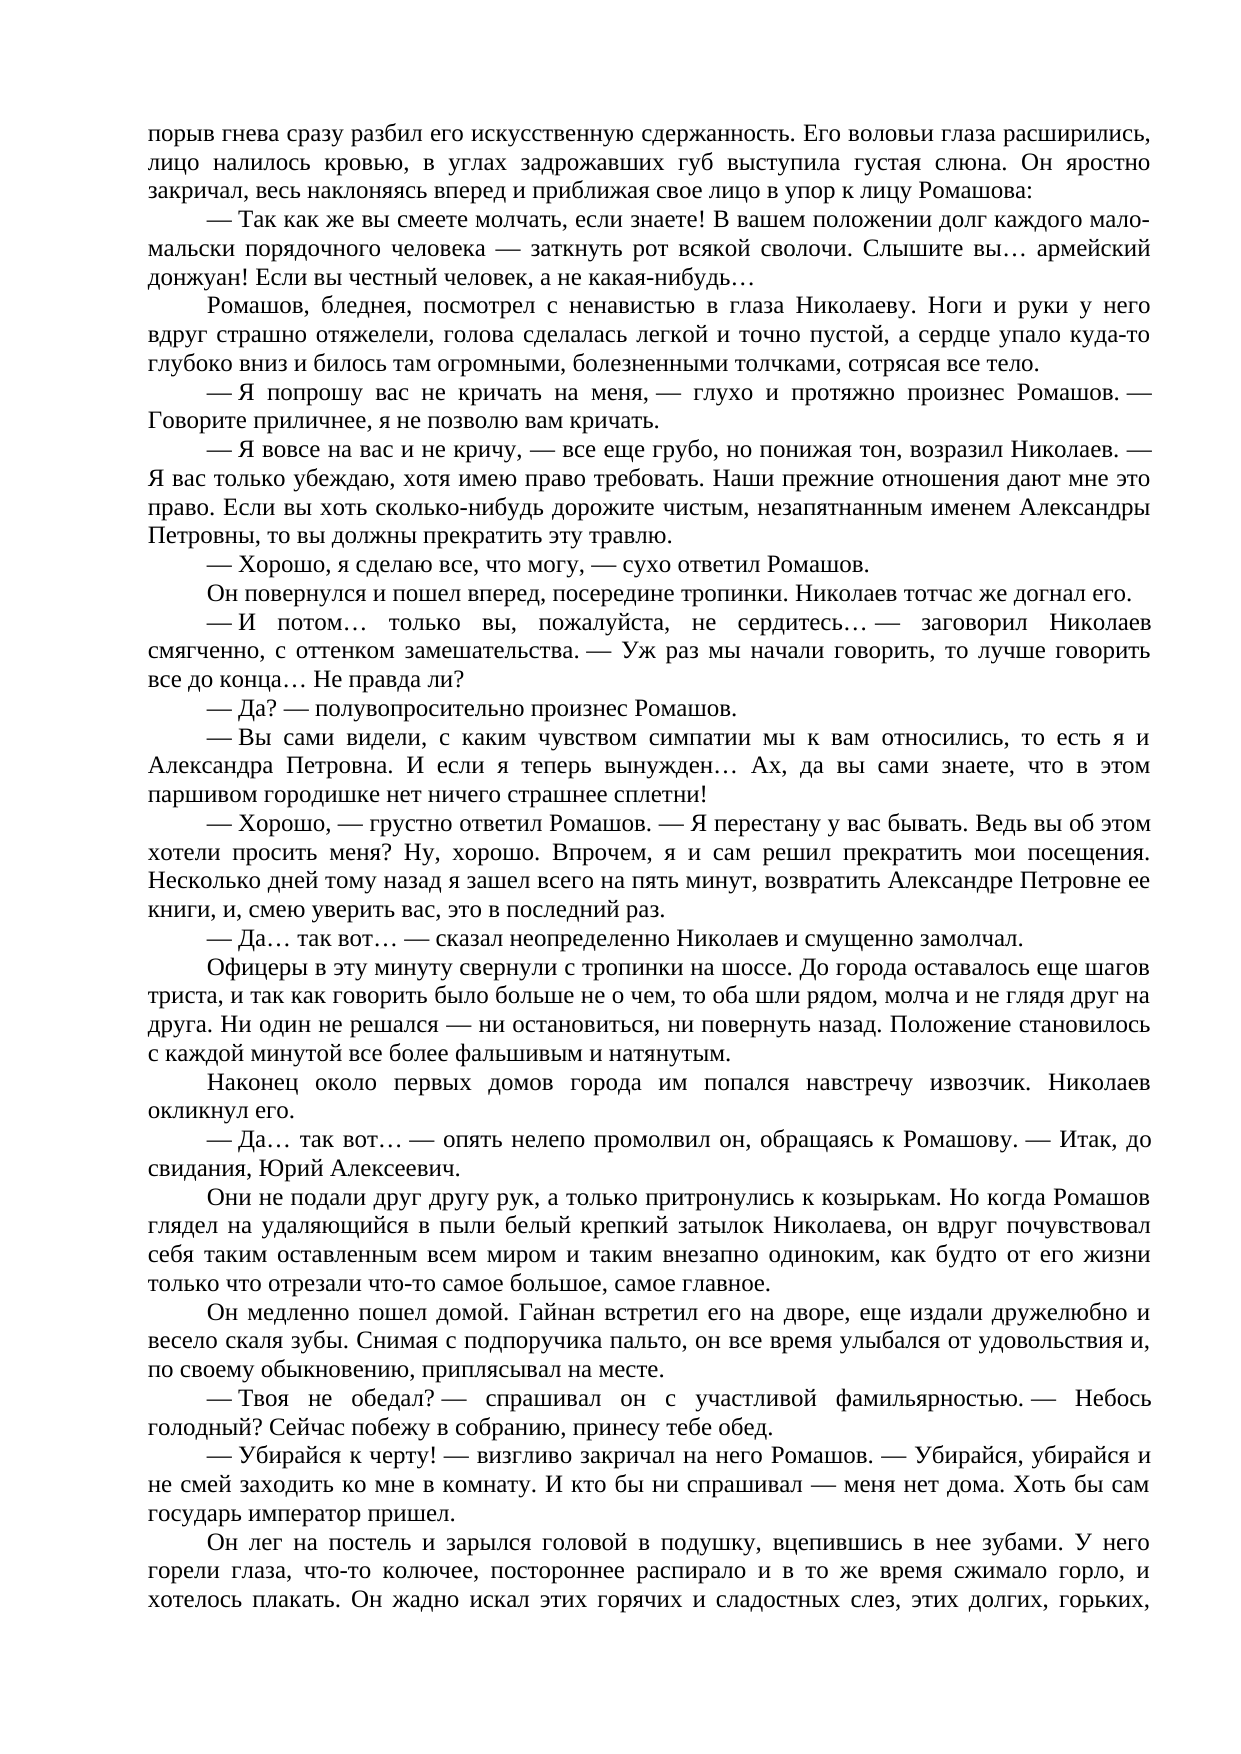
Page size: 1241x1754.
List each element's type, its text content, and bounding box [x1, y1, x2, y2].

text Он медленно пошел домой. Гайнан встретил его на дворе, еще издали дружелюбно и весело скаля зубы. Снимая с подпоручика пальто, он все время улыбался от удовольствия и, по своему обыкновению, приплясывал на месте. [148, 1297, 1152, 1383]
text — Хорошо, — грустно ответил Ромашов. — Я перестану у вас бывать. Ведь вы об этом хотели просить меня? Ну, хорошо. Впрочем, я и сам решил прекратить мои посещения. Несколько дней тому назад я зашел всего на пять минут, возвратить Александре Петровне ее книги, и, смею уверить вас, это в последний раз. [148, 808, 1152, 923]
text — Да… так вот… — опять нелепо промолвил он, обращаясь к Ромашову. — Итак, до свидания, Юрий Алексеевич. [148, 1124, 1152, 1182]
text — Убирайся к черту! — визгливо закричал на него Ромашов. — Убирайся, убирайся и не смей заходить ко мне в комнату. И кто бы ни спрашивал — меня нет дома. Хоть бы сам государь император пришел. [148, 1441, 1152, 1527]
text — Так как же вы смеете молчать, если знаете! В вашем положении долг каждого мало-мальски порядочного человека — заткнуть рот всякой сволочи. Слышите вы… армейский донжуан! Если вы честный человек, а не какая-нибудь… [148, 204, 1152, 291]
text — Да… так вот… — сказал неопределенно Николаев и смущенно замолчал. [148, 923, 1152, 952]
text Наконец около первых домов города им попался навстречу извозчик. Николаев окликнул его. [148, 1067, 1152, 1124]
text — Твоя не обедал? — спрашивал он с участливой фамильярностью. — Небось голодный? Сейчас побежу в собранию, принесу тебе обед. [148, 1383, 1152, 1441]
text Офицеры в эту минуту свернули с тропинки на шоссе. До города оставалось еще шагов триста, и так как говорить было больше не о чем, то оба шли рядом, молча и не глядя друг на друга. Ни один не решался — ни остановиться, ни повернуть назад. Положение становилось с каждой минутой все более фальшивым и натянутым. [148, 952, 1152, 1067]
text порыв гнева сразу разбил его искусственную сдержанность. Его воловьи глаза расширились, лицо налилось кровью, в углах задрожавших губ выступила густая слюна. Он яростно закричал, весь наклоняясь вперед и приближая свое лицо в упор к лицу Ромашова: [148, 118, 1152, 204]
text Они не подали друг другу рук, а только притронулись к козырькам. Но когда Ромашов глядел на удаляющийся в пыли белый крепкий затылок Николаева, он вдруг почувствовал себя таким оставленным всем миром и таким внезапно одиноким, как будто от его жизни только что отрезали что-то самое большое, самое главное. [148, 1182, 1152, 1297]
text — Хорошо, я сделаю все, что могу, — сухо ответил Ромашов. [148, 549, 1152, 578]
text — Вы сами видели, с каким чувством симпатии мы к вам относились, то есть я и Александра Петровна. И если я теперь вынужден… Ах, да вы сами знаете, что в этом паршивом городишке нет ничего страшнее сплетни! [148, 722, 1152, 808]
text — Я вовсе на вас и не кричу, — все еще грубо, но понижая тон, возразил Николаев. — Я вас только убеждаю, хотя имею право требовать. Наши прежние отношения дают мне это право. Если вы хоть сколько-нибудь дорожите чистым, незапятнанным именем Александры Петровны, то вы должны прекратить эту травлю. [148, 434, 1152, 549]
text Он повернулся и пошел вперед, посередине тропинки. Николаев тотчас же догнал его. [148, 578, 1152, 607]
text — Да? — полувопросительно произнес Ромашов. [148, 693, 1152, 722]
text Он лег на постель и зарылся головой в подушку, вцепившись в нее зубами. У него горели глаза, что-то колючее, постороннее распирало и в то же время сжимало горло, и хотелось плакать. Он жадно искал этих горячих и сладостных слез, этих долгих, горьких, [148, 1527, 1152, 1613]
text — Я попрошу вас не кричать на меня, — глухо и протяжно произнес Ромашов. — Говорите приличнее, я не позволю вам кричать. [148, 377, 1152, 434]
text Ромашов, бледнея, посмотрел с ненавистью в глаза Николаеву. Ноги и руки у него вдруг страшно отяжелели, голова сделалась легкой и точно пустой, а сердце упало куда-то глубоко вниз и билось там огромными, болезненными толчками, сотрясая все тело. [148, 291, 1152, 377]
text — И потом… только вы, пожалуйста, не сердитесь… — заговорил Николаев смягченно, с оттенком замешательства. — Уж раз мы начали говорить, то лучше говорить все до конца… Не правда ли? [148, 607, 1152, 693]
